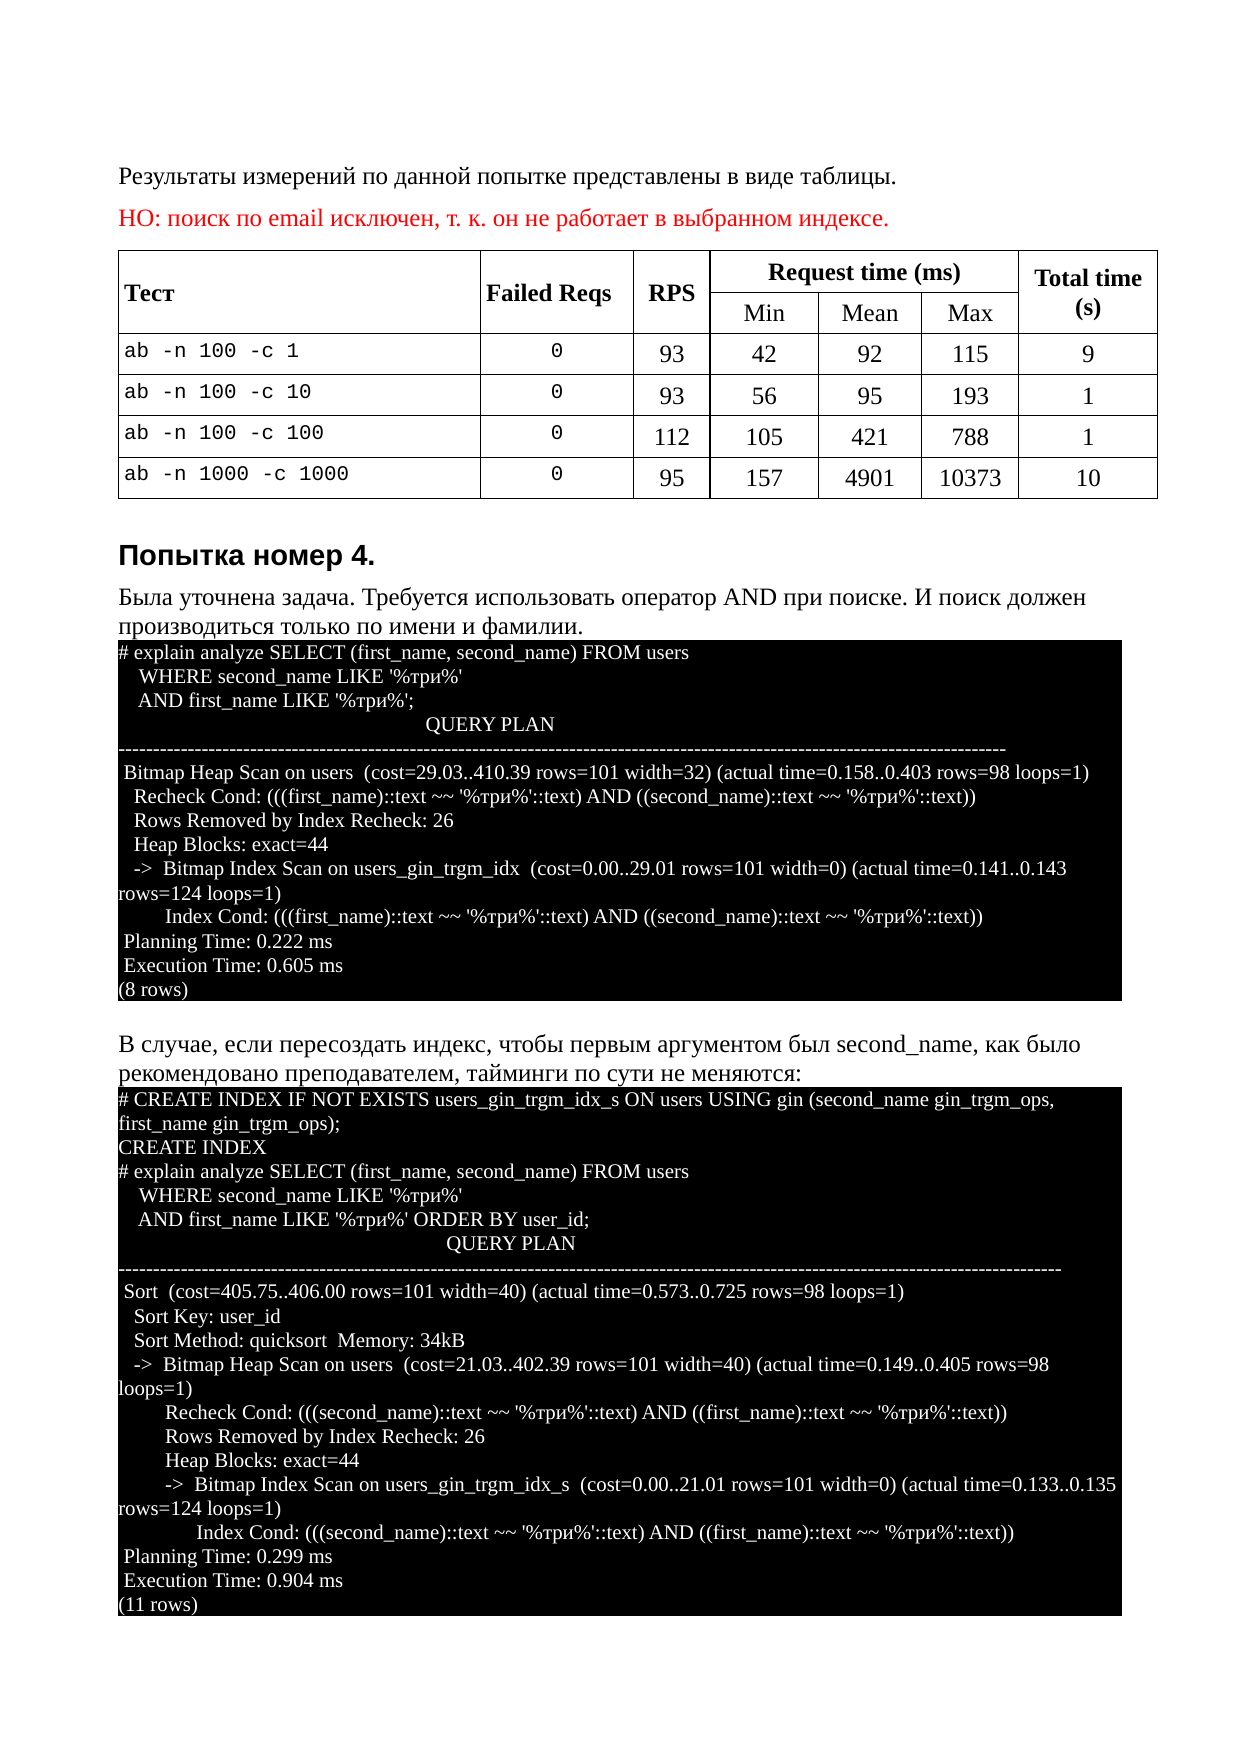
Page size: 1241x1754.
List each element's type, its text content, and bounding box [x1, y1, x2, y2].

table_cell 95 [819, 375, 921, 415]
text -> Bitmap Index Scan on users_gin_trgm_idx (cost=0.00..29.01 rows=101 width=0) (actual time=0.141..0.143 rows=124 loops=1) [118, 856, 1122, 904]
text Heap Blocks: exact=44 [118, 832, 1122, 856]
table_cell 0 [481, 334, 633, 374]
table_cell Mean [819, 293, 921, 333]
text Sort (cost=405.75..406.00 rows=101 width=40) (actual time=0.573..0.725 rows=98 loops=1) [118, 1279, 1122, 1303]
table_cell 112 [634, 416, 709, 457]
table_cell 0 [481, 458, 633, 498]
text WHERE second_name LIKE '%три%' [118, 1183, 1122, 1207]
text ---------------------------------------------------------------------------------------------------------------------------------------- [118, 1255, 1122, 1279]
table_cell ab -n 1000 -c 1000 [119, 458, 480, 498]
text Rows Removed by Index Recheck: 26 [118, 1424, 1122, 1448]
text # explain analyze SELECT (first_name, second_name) FROM users [118, 1159, 1122, 1183]
table_cell 115 [922, 334, 1018, 374]
table_cell Min [711, 293, 818, 333]
table_cell 1 [1019, 375, 1157, 415]
text Rows Removed by Index Recheck: 26 [118, 808, 1122, 832]
table_cell 4901 [819, 458, 921, 498]
table_cell 9 [1019, 334, 1157, 374]
table_cell ab -n 100 -c 1 [119, 334, 480, 374]
table_header Тест [119, 251, 480, 333]
table_header Total time (s) [1019, 251, 1157, 333]
text Sort Key: user_id [118, 1303, 1122, 1328]
text Index Cond: (((first_name)::text ~~ '%три%'::text) AND ((second_name)::text ~~ '%три%'::text)) [118, 904, 1122, 928]
text QUERY PLAN [118, 1231, 1122, 1255]
table_cell 56 [711, 375, 818, 415]
table_cell Max [922, 293, 1018, 333]
text Execution Time: 0.904 ms [118, 1568, 1122, 1592]
text QUERY PLAN [118, 712, 1122, 736]
table_cell 0 [481, 416, 633, 457]
text Index Cond: (((second_name)::text ~~ '%три%'::text) AND ((first_name)::text ~~ '%три%'::text)) [118, 1520, 1122, 1544]
table_header Failed Reqs [481, 251, 633, 333]
text -------------------------------------------------------------------------------------------------------------------------------- [118, 736, 1122, 760]
table_cell ab -n 100 -c 10 [119, 375, 480, 415]
text # CREATE INDEX IF NOT EXISTS users_gin_trgm_idx_s ON users USING gin (second_name gin_trgm_ops, first_name gin_trgm_ops); [118, 1087, 1122, 1135]
text (8 rows) [118, 977, 1122, 1001]
table_cell 157 [711, 458, 818, 498]
table_cell 0 [481, 375, 633, 415]
text Была уточнена задача. Требуется использовать оператор AND при поиске. И поиск должен производиться только по имени и фамилии. [118, 582, 1122, 640]
table_cell 421 [819, 416, 921, 457]
text Recheck Cond: (((second_name)::text ~~ '%три%'::text) AND ((first_name)::text ~~ '%три%'::text)) [118, 1400, 1122, 1424]
text (11 rows) [118, 1592, 1122, 1616]
subtitle Попытка номер 4. [118, 538, 1122, 571]
table_cell 788 [922, 416, 1018, 457]
text AND first_name LIKE '%три%'; [118, 688, 1122, 712]
table_cell 93 [634, 375, 709, 415]
table_cell 93 [634, 334, 709, 374]
table_header RPS [634, 251, 709, 333]
text Planning Time: 0.222 ms [118, 928, 1122, 953]
text В случае, если пересоздать индекс, чтобы первым аргументом был second_name, как было рекомендовано преподавателем, тайминги по сути не меняются: [118, 1029, 1122, 1087]
text -> Bitmap Heap Scan on users (cost=21.03..402.39 rows=101 width=40) (actual time=0.149..0.405 rows=98 loops=1) [118, 1352, 1122, 1400]
table_cell 42 [711, 334, 818, 374]
table_header Request time (ms) [711, 251, 1018, 292]
table_cell 10373 [922, 458, 1018, 498]
table_cell 105 [711, 416, 818, 457]
text Execution Time: 0.605 ms [118, 953, 1122, 977]
table_cell 10 [1019, 458, 1157, 498]
text -> Bitmap Index Scan on users_gin_trgm_idx_s (cost=0.00..21.01 rows=101 width=0) (actual time=0.133..0.135 rows=124 loops=1) [118, 1472, 1122, 1520]
text Bitmap Heap Scan on users (cost=29.03..410.39 rows=101 width=32) (actual time=0.158..0.403 rows=98 loops=1) [118, 760, 1122, 784]
text # explain analyze SELECT (first_name, second_name) FROM users [118, 640, 1122, 664]
table_cell ab -n 100 -c 100 [119, 416, 480, 457]
table_cell 95 [634, 458, 709, 498]
text Planning Time: 0.299 ms [118, 1544, 1122, 1568]
text Sort Method: quicksort Memory: 34kB [118, 1328, 1122, 1352]
table_cell 1 [1019, 416, 1157, 457]
text CREATE INDEX [118, 1135, 1122, 1159]
text Recheck Cond: (((first_name)::text ~~ '%три%'::text) AND ((second_name)::text ~~ '%три%'::text)) [118, 784, 1122, 808]
text AND first_name LIKE '%три%' ORDER BY user_id; [118, 1207, 1122, 1231]
subtitle Результаты измерений по данной попытке представлены в виде таблицы. [118, 161, 1122, 190]
table_cell 92 [819, 334, 921, 374]
text НО: поиск по email исключен, т. к. он не работает в выбранном индексе. [118, 203, 1122, 231]
text WHERE second_name LIKE '%три%' [118, 664, 1122, 688]
text Heap Blocks: exact=44 [118, 1448, 1122, 1472]
table_cell 193 [922, 375, 1018, 415]
